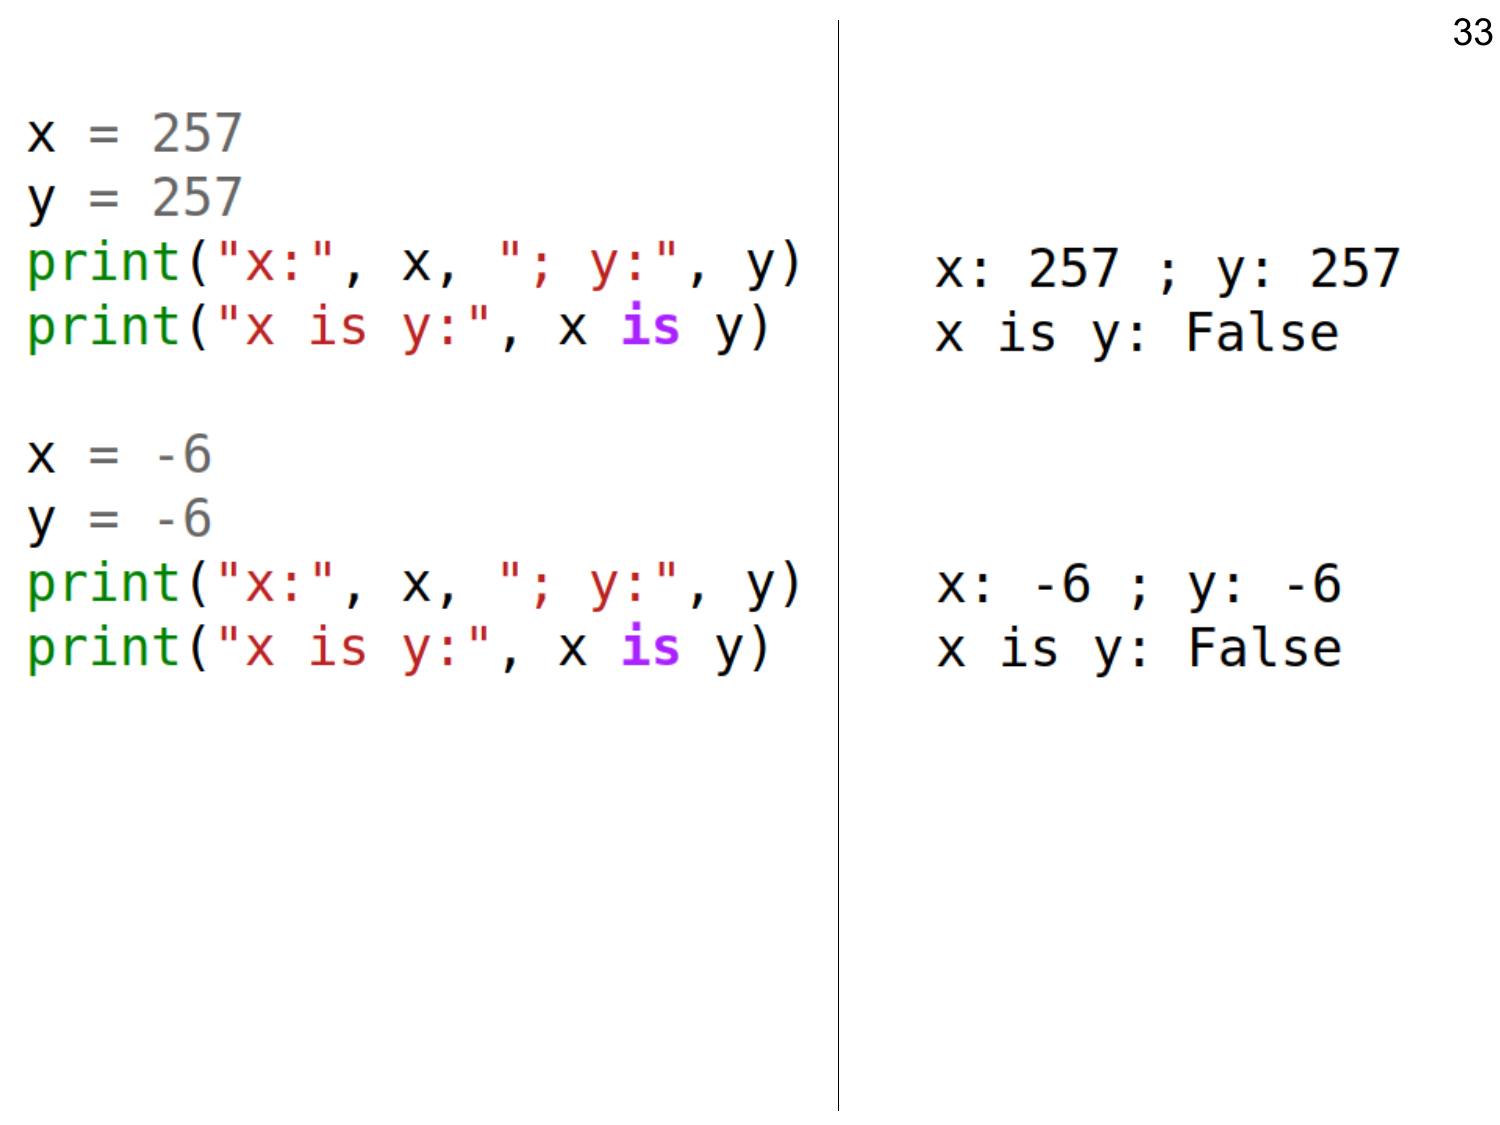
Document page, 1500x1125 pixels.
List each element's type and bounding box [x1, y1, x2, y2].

picture [921, 234, 1415, 378]
picture [13, 94, 815, 692]
picture [923, 555, 1418, 690]
